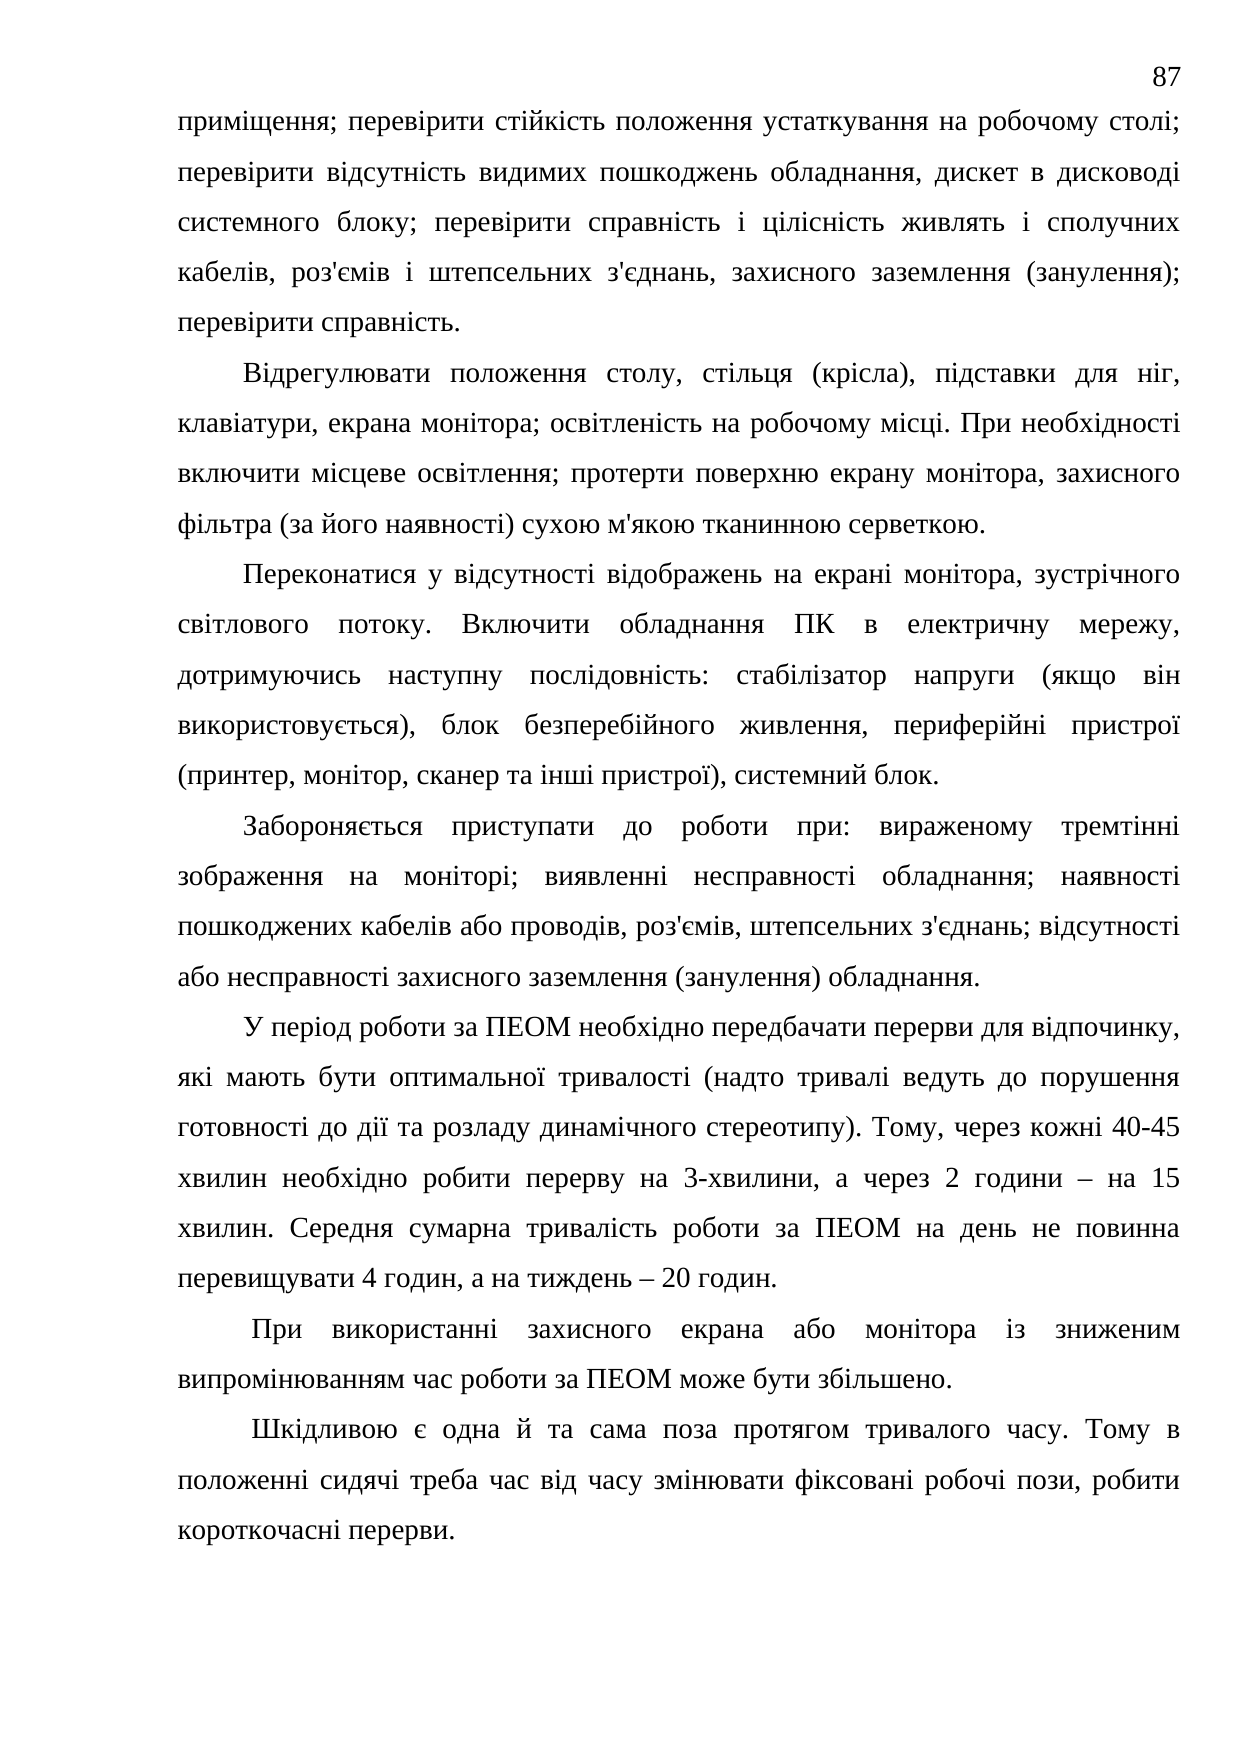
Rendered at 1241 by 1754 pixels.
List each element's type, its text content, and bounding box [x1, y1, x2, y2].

text У період роботи за ПЕОМ необхідно передбачати перерви для відпочинку, які мають бути оптимальної тривалості (надто тривалі ведуть до порушення готовності до дії та розладу динамічного стереотипу). Тому, через кожні 40-45 хвилин необхідно робити перерву на 3-хвилини, а через 2 години – на 15 хвилин. Середня сумарна тривалість роботи за ПЕОМ на день не повинна перевищувати 4 годин, а на тиждень – 20 годин. [177, 1009, 1181, 1294]
text Шкідливою є одна й та сама поза протягом тривалого часу. Тому в положенні сидячі треба час від часу змінювати фіксовані робочі пози, робити короткочасні перерви. [177, 1411, 1181, 1546]
text Відрегулювати положення столу, стільця (крісла), підставки для ніг, клавіатури, екрана монітора; освітленість на робочому місці. При необхідності включити місцеве освітлення; протерти поверхню екрану монітора, захисного фільтра (за його наявності) сухою м'якою тканинною серветкою. [177, 355, 1181, 539]
text При використанні захисного екрана або монітора із зниженим випромінюванням час роботи за ПЕОМ може бути збільшено. [177, 1311, 1181, 1395]
text Забороняється приступати до роботи при: вираженому тремтінні зображення на моніторі; виявленні несправності обладнання; наявності пошкоджених кабелів або проводів, роз'ємів, штепсельних з'єднань; відсутності або несправності захисного заземлення (занулення) обладнання. [177, 808, 1181, 992]
text Переконатися у відсутності відображень на екрані монітора, зустрічного світлового потоку. Включити обладнання ПК в електричну мережу, дотримуючись наступну послідовність: стабілізатор напруги (якщо він використовується), блок безперебійного живлення, периферійні пристрої (принтер, монітор, сканер та інші пристрої), системний блок. [177, 556, 1181, 791]
text приміщення; перевірити стійкість положення устаткування на робочому столі; перевірити відсутність видимих пошкоджень обладнання, дискет в дисководі системного блоку; перевірити справність і цілісність живлять і сполучних кабелів, роз'ємів і штепсельних з'єднань, захисного заземлення (занулення); перевірити справність. [177, 103, 1181, 338]
